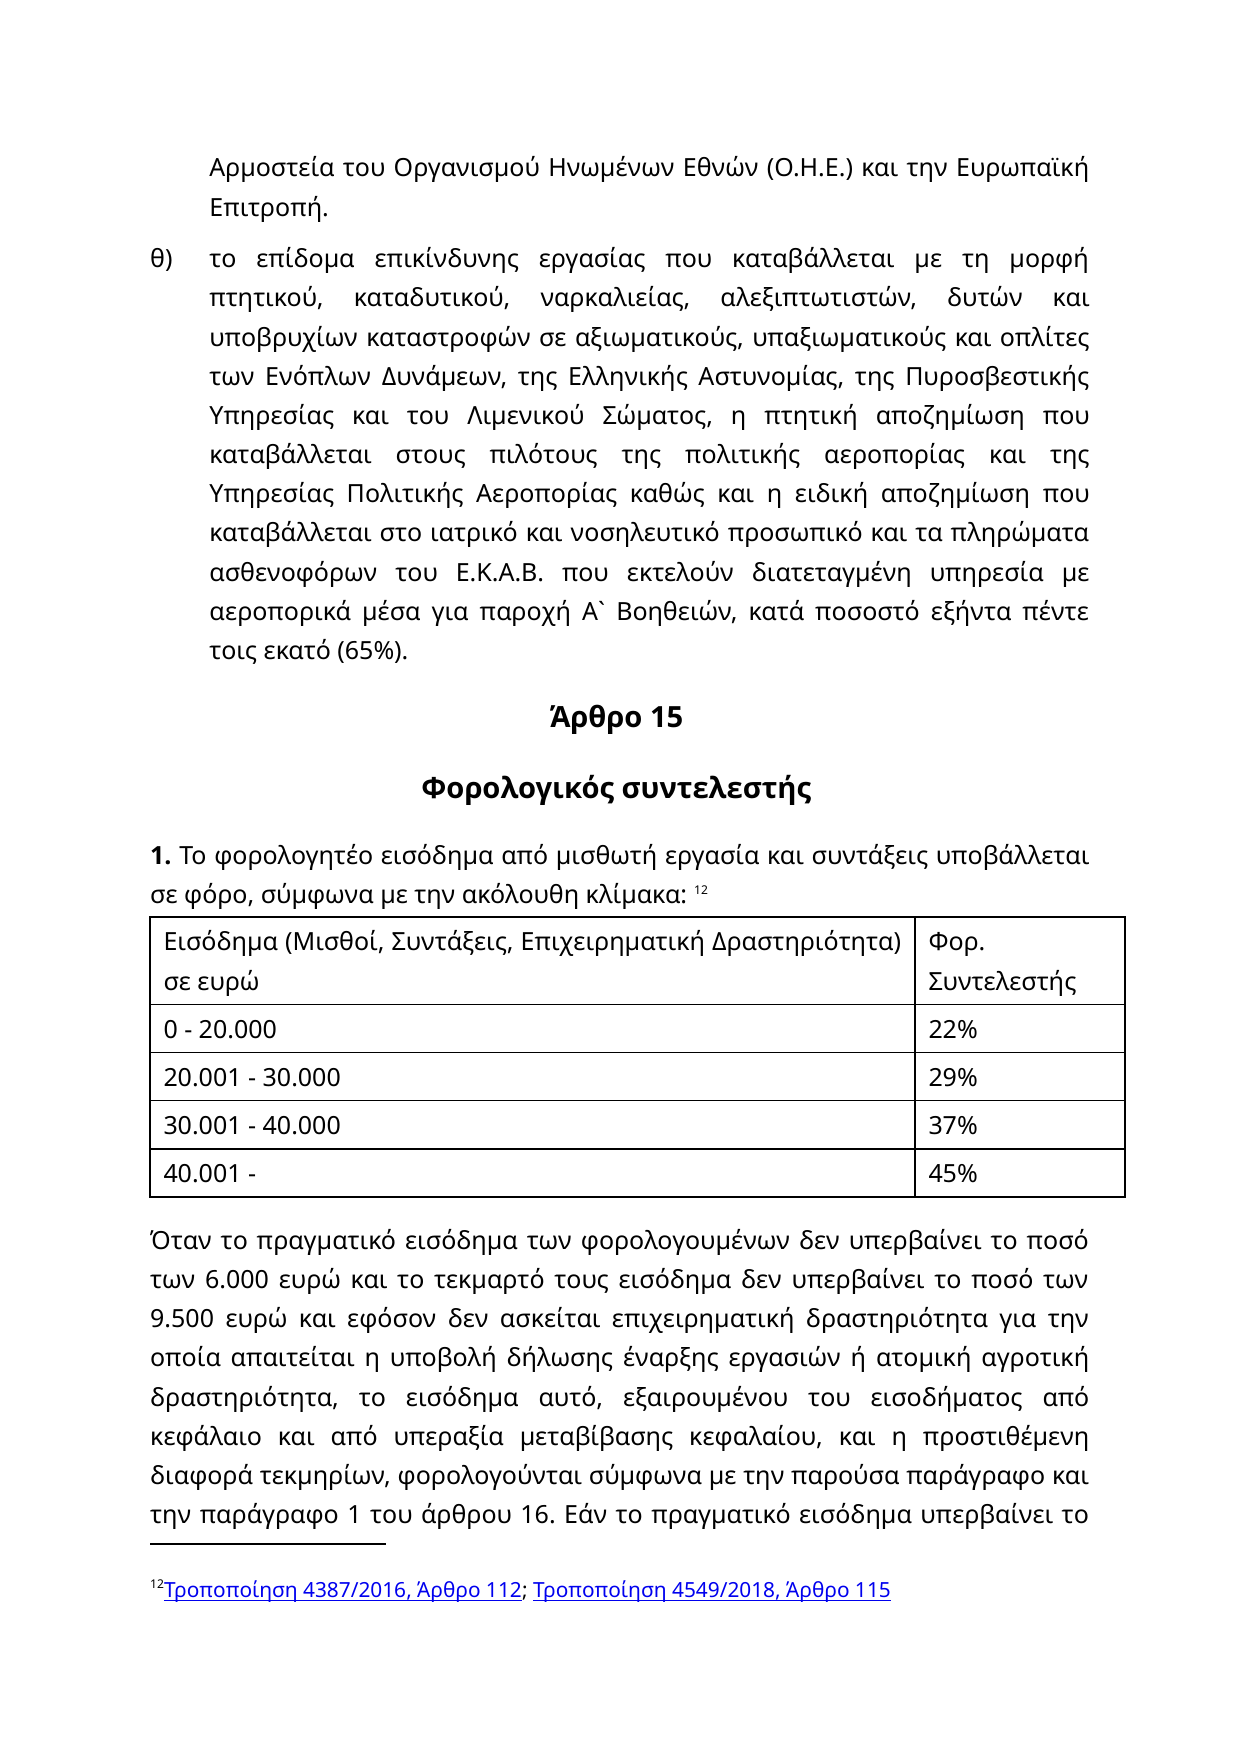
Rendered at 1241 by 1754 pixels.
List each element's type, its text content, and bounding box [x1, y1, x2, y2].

table_cell 29% [916, 1053, 1124, 1100]
table_cell 37% [916, 1101, 1124, 1148]
text Όταν το πραγματικό εισόδημα των φορολογουμένων δεν υπερβαίνει το ποσό των 6.000 ευρώ και το τεκμαρτό τους εισόδημα δεν υπερβαίνει το ποσό των 9.500 ευρώ και εφόσον δεν ασκείται επιχειρηματική δραστηριότητα για την οποία απαιτείται η υποβολή δήλωσης έναρξης εργασιών ή ατομική αγροτική δραστηριότητα, το εισόδημα αυτό, εξαιρουμένου του εισοδήματος από κεφάλαιο και από υπεραξία μεταβίβασης κεφαλαίου, και η προστιθέμενη διαφορά τεκμηρίων, φορολογούνται σύμφωνα με την παρούσα παράγραφο και την παράγραφο 1 του άρθρου 16. Εάν το πραγματικό εισόδημα υπερβαίνει το [150, 1223, 1090, 1531]
table_header Φορ. Συντελεστής [916, 918, 1124, 1003]
list θ) το επίδομα επικίνδυνης εργασίας που καταβάλλεται με τη μορφή πτητικού, καταδυτικού, ναρκαλιείας, αλεξιπτωτιστών, δυτών και υποβρυχίων καταστροφών σε αξιωματικούς, υπαξιωματικούς και οπλίτες των Ενόπλων Δυνάμεων, της Ελληνικής Αστυνομίας, της Πυροσβεστικής Υπηρεσίας και του Λιμενικού Σώματος, η πτητική αποζημίωση που καταβάλλεται στους πιλότους της πολιτικής αεροπορίας και της Υπηρεσίας Πολιτικής Αεροπορίας καθώς και η ειδική αποζημίωση που καταβάλλεται στο ιατρικό και νοσηλευτικό προσωπικό και τα πληρώματα ασθενοφόρων του Ε.Κ.Α.Β. που εκτελούν διατεταγμένη υπηρεσία με αεροπορικά μέσα για παροχή Α` Βοηθειών, κατά ποσοστό εξήντα πέντε τοις εκατό (65%). [150, 241, 1090, 667]
table_cell 45% [916, 1150, 1124, 1196]
table_cell 30.001 - 40.000 [151, 1101, 914, 1148]
table_cell 20.001 - 30.000 [151, 1053, 914, 1100]
table_header Εισόδημα (Μισθοί, Συντάξεις, Επιχειρηματική Δραστηριότητα) σε ευρώ [151, 918, 914, 1003]
table_cell 22% [916, 1005, 1124, 1052]
text Τροποποίηση 4387/2016, Άρθρο 112; Τροποποίηση 4549/2018, Άρθρο 115 [150, 1576, 1090, 1604]
subtitle Άρθρο 15 [150, 697, 1090, 736]
list Αρμοστεία του Οργανισμού Ηνωμένων Εθνών (Ο.Η.Ε.) και την Ευρωπαϊκή Επιτροπή. [150, 150, 1090, 223]
table_cell 0 - 20.000 [151, 1005, 914, 1052]
table_cell 40.001 - [151, 1150, 914, 1196]
text 1. Το φορολογητέο εισόδημα από μισθωτή εργασία και συντάξεις υποβάλλεται σε φόρο, σύμφωνα με την ακόλουθη κλίμακα: [150, 838, 1090, 911]
subtitle Φορολογικός συντελεστής [150, 767, 1090, 807]
